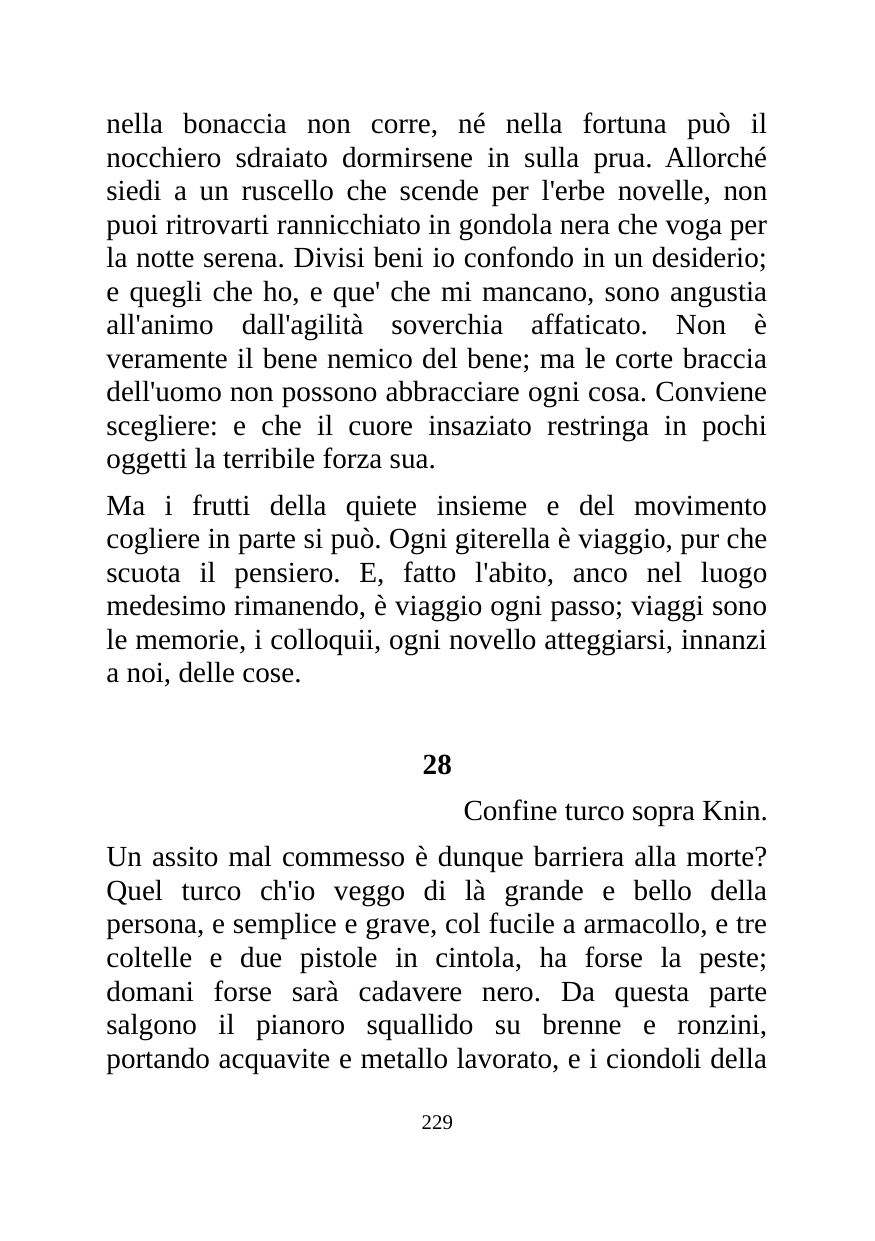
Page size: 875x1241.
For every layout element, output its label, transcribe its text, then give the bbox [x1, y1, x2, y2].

text Un assito mal commesso è dunque barriera alla morte? Quel turco ch'io veggo di là grande e bello della persona, e semplice e grave, col fucile a armacollo, e tre coltelle e due pistole in cintola, ha forse la peste; domani forse sarà cadavere nero. Da questa parte salgono il pianoro squallido su brenne e ronzini, portando acquavite e metallo lavorato, e i ciondoli della [106, 839, 768, 1074]
text 28 [106, 747, 768, 781]
text nella bonaccia non corre, né nella fortuna può il nocchiero sdraiato dormirsene in sulla prua. Allorché siedi a un ruscello che scende per l'erbe novelle, non puoi ritrovarti rannicchiato in gondola nera che voga per la notte serena. Divisi beni io confondo in un desiderio; e quegli che ho, e que' che mi mancano, sono angustia all'animo dall'agilità soverchia affaticato. Non è veramente il bene nemico del bene; ma le corte braccia dell'uomo non possono abbracciare ogni cosa. Conviene scegliere: e che il cuore insaziato restringa in pochi oggetti la terribile forza sua. [106, 106, 768, 475]
text Ma i frutti della quiete insieme e del movimento cogliere in parte si può. Ogni giterella è viaggio, pur che scuota il pensiero. E, fatto l'abito, anco nel luogo medesimo rimanendo, è viaggio ogni passo; viaggi sono le memorie, i colloquii, ogni novello atteggiarsi, innanzi a noi, delle cose. [106, 488, 768, 689]
text Confine turco sopra Knin. [106, 793, 768, 827]
